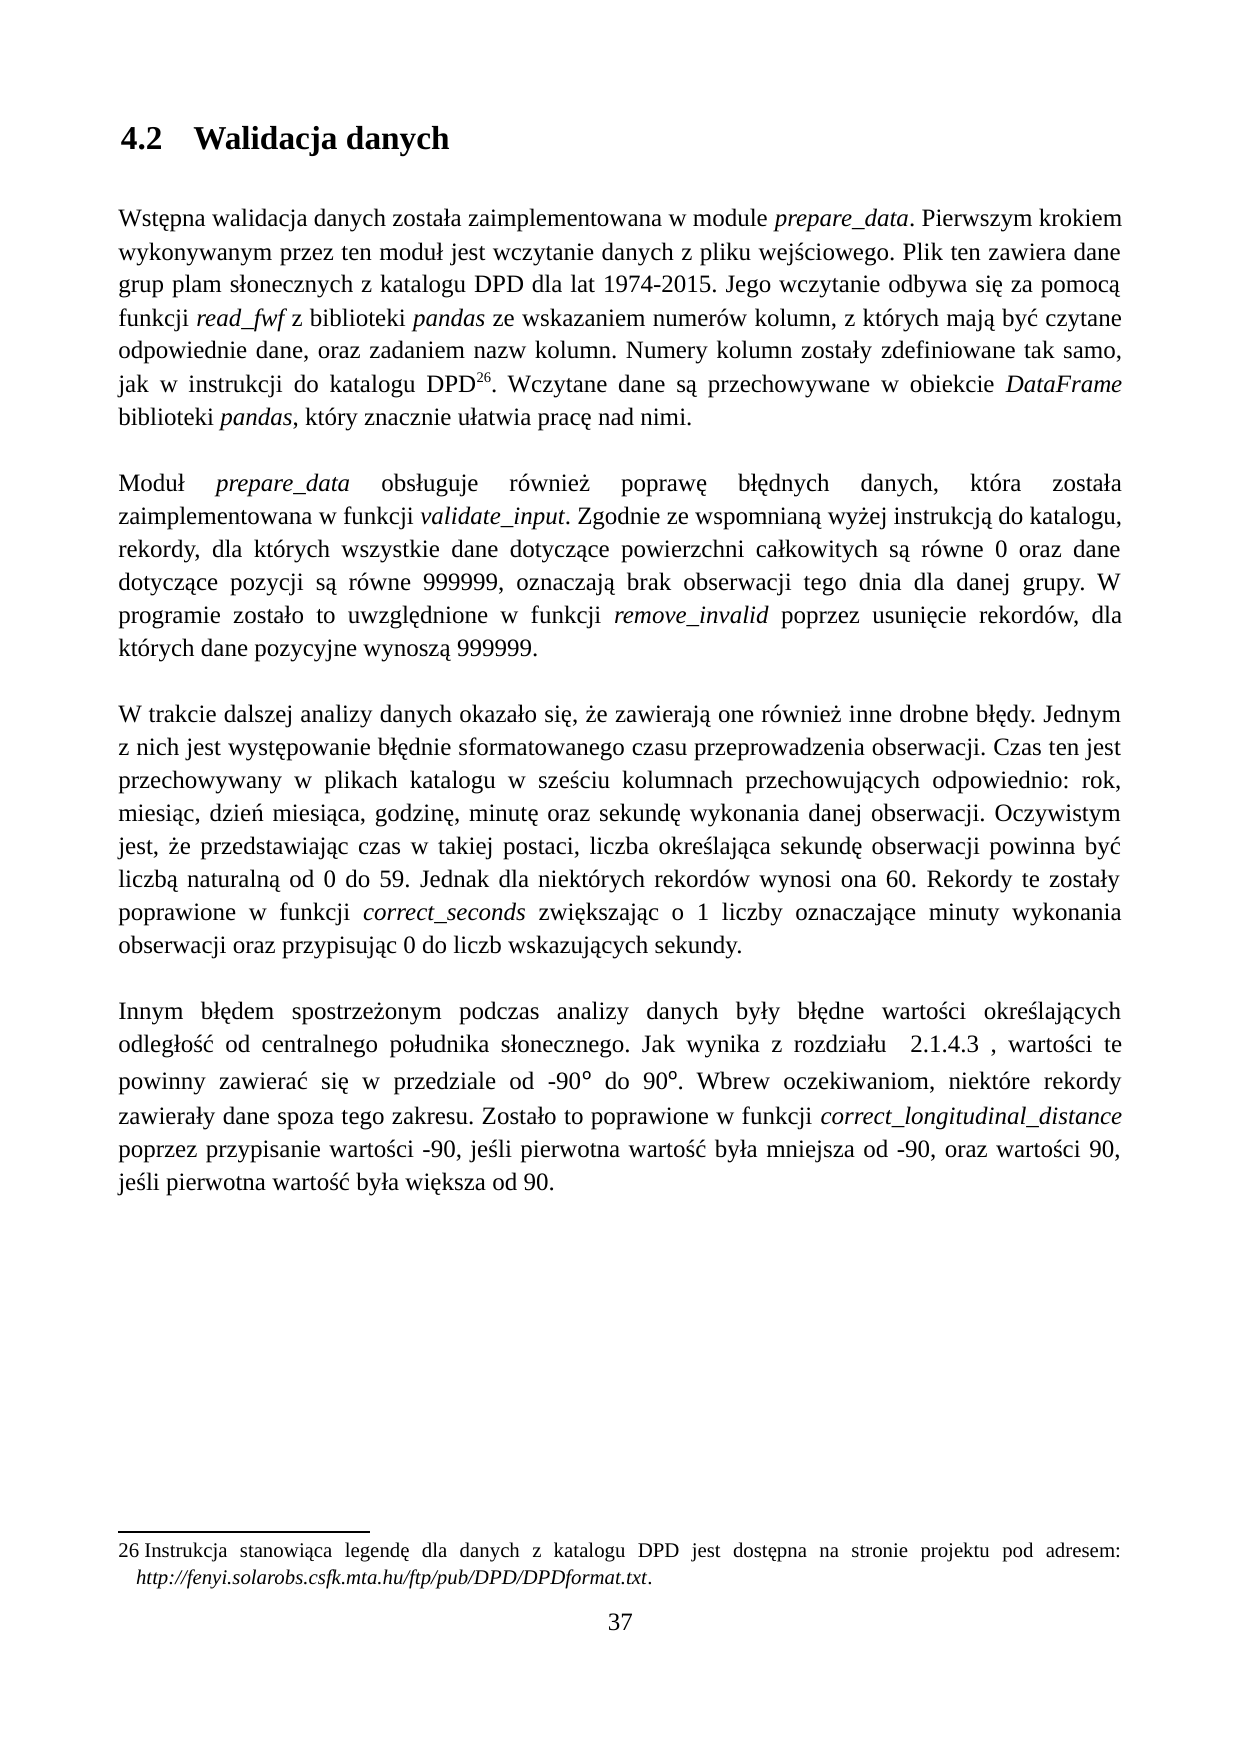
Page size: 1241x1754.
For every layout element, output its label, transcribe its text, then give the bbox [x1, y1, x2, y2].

text Wstępna walidacja danych została zaimplementowana w module prepare_data. Pierwszym krokiem wykonywanym przez ten moduł jest wczytanie danych z pliku wejściowego. Plik ten zawiera dane grup plam słonecznych z katalogu DPD dla lat 1974-2015. Jego wczytanie odbywa się za pomocą funkcji read_fwf z biblioteki pandas ze wskazaniem numerów kolumn, z których mają być czytane odpowiednie dane, oraz zadaniem nazw kolumn. Numery kolumn zostały zdefiniowane tak samo, jak w instrukcji do katalogu DPD. Wczytane dane są przechowywane w obiekcie DataFrame biblioteki pandas, który znacznie ułatwia pracę nad nimi. [118, 203, 1122, 430]
text Moduł prepare_data obsługuje również poprawę błędnych danych, która została zaimplementowana w funkcji validate_input. Zgodnie ze wspomnianą wyżej instrukcją do katalogu, rekordy, dla których wszystkie dane dotyczące powierzchni całkowitych są równe 0 oraz dane dotyczące pozycji są równe 999999, oznaczają brak obserwacji tego dnia dla danej grupy. W programie zostało to uwzględnione w funkcji remove_invalid poprzez usunięcie rekordów, dla których dane pozycyjne wynoszą 999999. [118, 468, 1122, 662]
subtitle Walidacja danych [112, 118, 1122, 156]
text W trakcie dalszej analizy danych okazało się, że zawierają one również inne drobne błędy. Jednym z nich jest występowanie błędnie sformatowanego czasu przeprowadzenia obserwacji. Czas ten jest przechowywany w plikach katalogu w sześciu kolumnach przechowujących odpowiednio: rok, miesiąc, dzień miesiąca, godzinę, minutę oraz sekundę wykonania danej obserwacji. Oczywistym jest, że przedstawiając czas w takiej postaci, liczba określająca sekundę obserwacji powinna być liczbą naturalną od 0 do 59. Jednak dla niektórych rekordów wynosi ona 60. Rekordy te zostały poprawione w funkcji correct_seconds zwiększając o 1 liczby oznaczające minuty wykonania obserwacji oraz przypisując 0 do liczb wskazujących sekundy. [118, 699, 1122, 959]
text Instrukcja stanowiąca legendę dla danych z katalogu DPD jest dostępna na stronie projektu pod adresem: http://fenyi.solarobs.csfk.mta.hu/ftp/pub/DPD/DPDformat.txt. [118, 1538, 1122, 1589]
text Innym błędem spostrzeżonym podczas analizy danych były błędne wartości określających odległość od centralnego południka słonecznego. Jak wynika z rozdziału 2.1.4.3, wartości te powinny zawierać się w przedziale od -90º do 90º. Wbrew oczekiwaniom, niektóre rekordy zawierały dane spoza tego zakresu. Zostało to poprawione w funkcji correct_longitudinal_distance poprzez przypisanie wartości -90, jeśli pierwotna wartość była mniejsza od -90, oraz wartości 90, jeśli pierwotna wartość była większa od 90. [118, 996, 1122, 1196]
